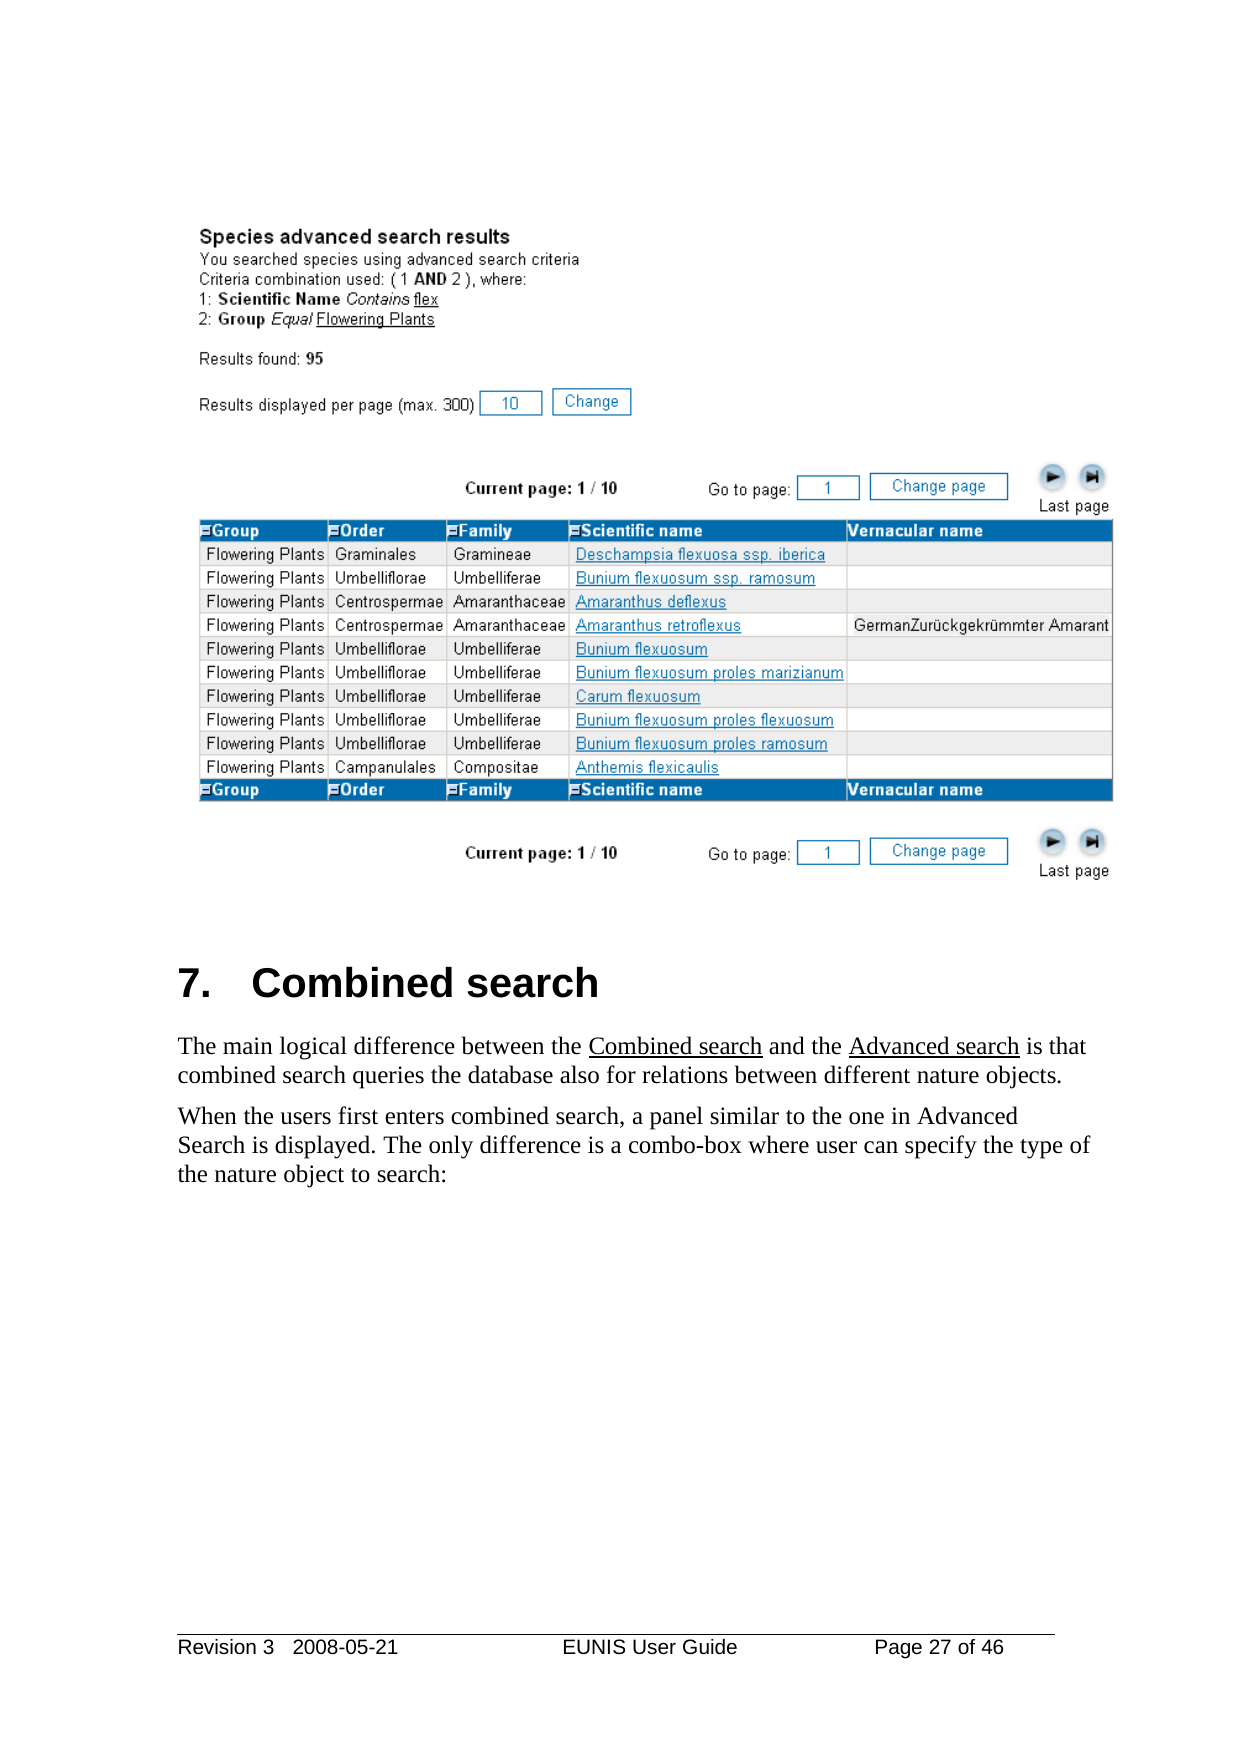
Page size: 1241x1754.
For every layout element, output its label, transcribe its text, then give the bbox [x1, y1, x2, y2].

picture [193, 219, 1117, 885]
text The main logical difference between the Combined search and the Advanced search is that combined search queries the database also for relations between different nature objects. [177, 1031, 1092, 1089]
text When the users first enters combined search, a panel similar to the one in Advanced Search is displayed. The only difference is a combo-box where user can specify the type of the nature object to search: [177, 1101, 1092, 1188]
subtitle Combined search [177, 958, 1092, 1006]
